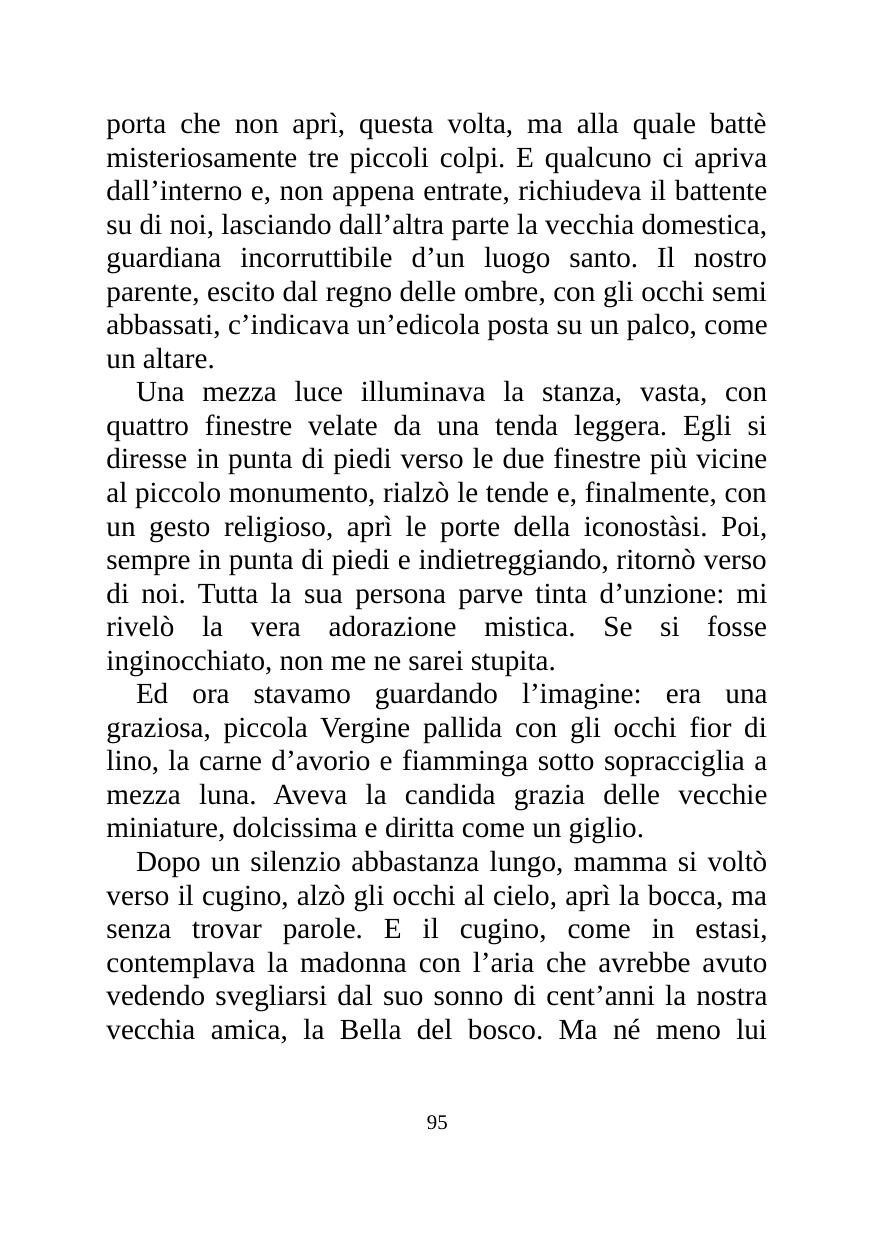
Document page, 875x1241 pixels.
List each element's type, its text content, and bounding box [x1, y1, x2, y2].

text Ed ora stavamo guardando l’imagine: era una graziosa, piccola Vergine pallida con gli occhi fior di lino, la carne d’avorio e fiamminga sotto sopracciglia a mezza luna. Aveva la candida grazia delle vecchie miniature, dolcissima e diritta come un giglio. [106, 676, 768, 844]
text porta che non aprì, questa volta, ma alla quale battè misteriosamente tre piccoli colpi. E qualcuno ci apriva dall’interno e, non appena entrate, richiudeva il battente su di noi, lasciando dall’altra parte la vecchia domestica, guardiana incorruttibile d’un luogo santo. Il nostro parente, escito dal regno delle ombre, con gli occhi semi abbassati, c’indicava un’edicola posta su un palco, come un altare. [106, 106, 768, 374]
text Una mezza luce illuminava la stanza, vasta, con quattro finestre velate da una tenda leggera. Egli si diresse in punta di piedi verso le due finestre più vicine al piccolo monumento, rialzò le tende e, finalmente, con un gesto religioso, aprì le porte della iconostàsi. Poi, sempre in punta di piedi e indietreggiando, ritornò verso di noi. Tutta la sua persona parve tinta d’unzione: mi rivelò la vera adorazione mistica. Se si fosse inginocchiato, non me ne sarei stupita. [106, 374, 768, 676]
text Dopo un silenzio abbastanza lungo, mamma si voltò verso il cugino, alzò gli occhi al cielo, aprì la bocca, ma senza trovar parole. E il cugino, come in estasi, contemplava la madonna con l’aria che avrebbe avuto vedendo svegliarsi dal suo sonno di cent’anni la nostra vecchia amica, la Bella del bosco. Ma né meno lui [106, 844, 768, 1045]
